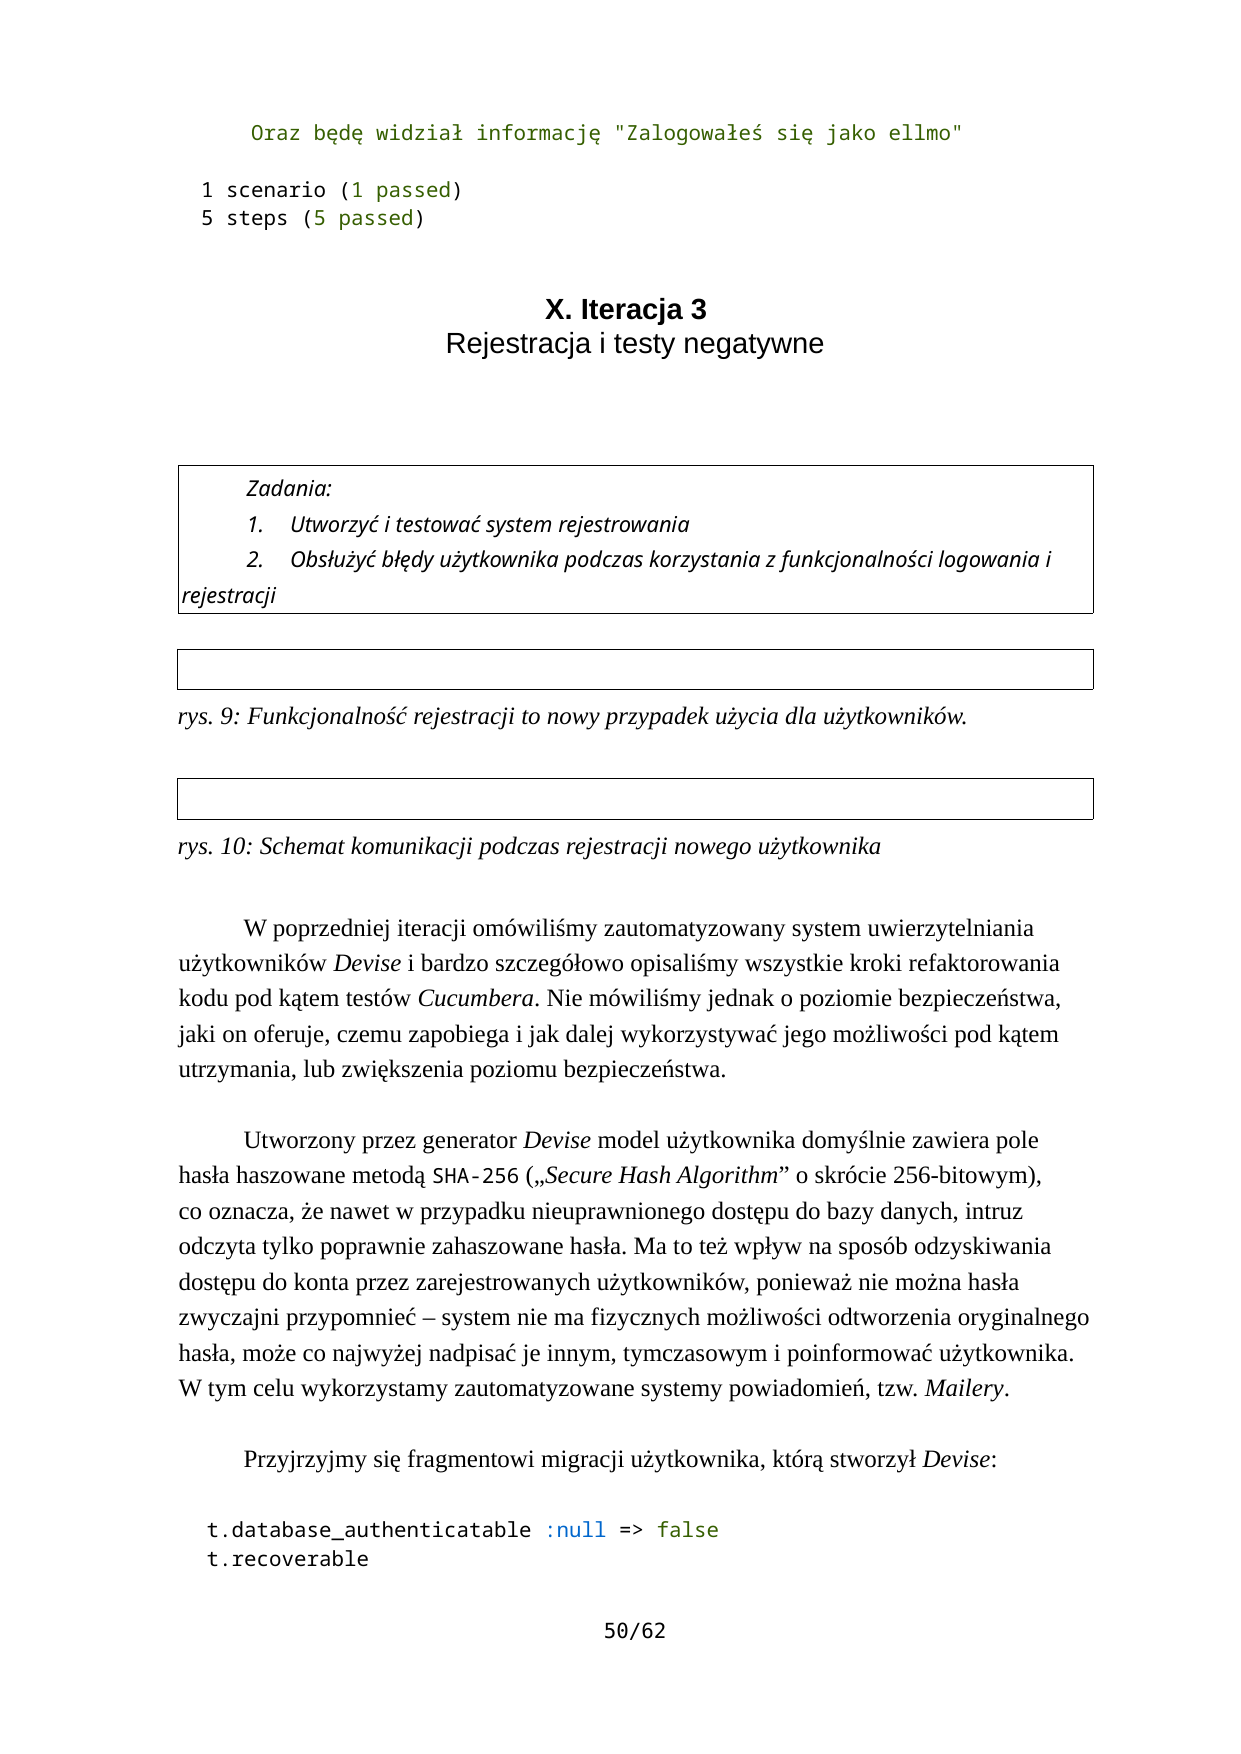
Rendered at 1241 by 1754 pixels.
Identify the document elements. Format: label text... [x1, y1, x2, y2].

list Utworzyć i testować system rejestrowania [179, 501, 1093, 536]
text rys. 10: Schemat komunikacji podczas rejestracji nowego użytkownika [177, 831, 1093, 860]
list Iteracja 3 [177, 292, 1093, 326]
table_header t.database_authenticatable :null => false t.recoverable [177, 1510, 1093, 1578]
list Obsłużyć błędy użytkownika podczas korzystania z funkcjonalności logowania i rejestracji [179, 536, 1093, 613]
text Utworzony przez generator Devise model użytkownika domyślnie zawiera pole hasła haszowane metodą SHA-256 („Secure Hash Algorithm” o skrócie 256-bitowym), co oznacza, że nawet w przypadku nieuprawnionego dostępu do bazy danych, intruz odczyta tylko poprawnie zahaszowane hasła. Ma to też wpływ na sposób odzyskiwania dostępu do konta przez zarejestrowanych użytkowników, ponieważ nie można hasła zwyczajni przypomnieć – system nie ma fizycznych możliwości odtworzenia oryginalnego hasła, może co najwyżej nadpisać je innym, tymczasowym i poinformować użytkownika. W tym celu wykorzystamy zautomatyzowane systemy powiadomień, tzw. Mailery. [178, 1120, 1093, 1403]
text Rejestracja i testy negatywne [177, 326, 1093, 359]
table_header [178, 650, 1093, 689]
table_header [178, 779, 1093, 818]
text Zadania: [179, 466, 1093, 501]
text W poprzedniej iteracji omówiliśmy zautomatyzowany system uwierzytelniania użytkowników Devise i bardzo szczegółowo opisaliśmy wszystkie kroki refaktorowania kodu pod kątem testów Cucumbera. Nie mówiliśmy jednak o poziomie bezpieczeństwa, jaki on oferuje, czemu zapobiega i jak dalej wykorzystywać jego możliwości pod kątem utrzymania, lub zwiększenia poziomu bezpieczeństwa. [178, 908, 1093, 1085]
text Przyjrzyjmy się fragmentowi migracji użytkownika, którą stworzył Devise: [178, 1439, 1093, 1474]
table_header Oraz będę widział informację "Zalogowałeś się jako ellmo" 1 scenario (1 passed) 5 steps (5 passed) [177, 118, 1093, 232]
text rys. 9: Funkcjonalność rejestracji to nowy przypadek użycia dla użytkowników. [177, 701, 1093, 730]
